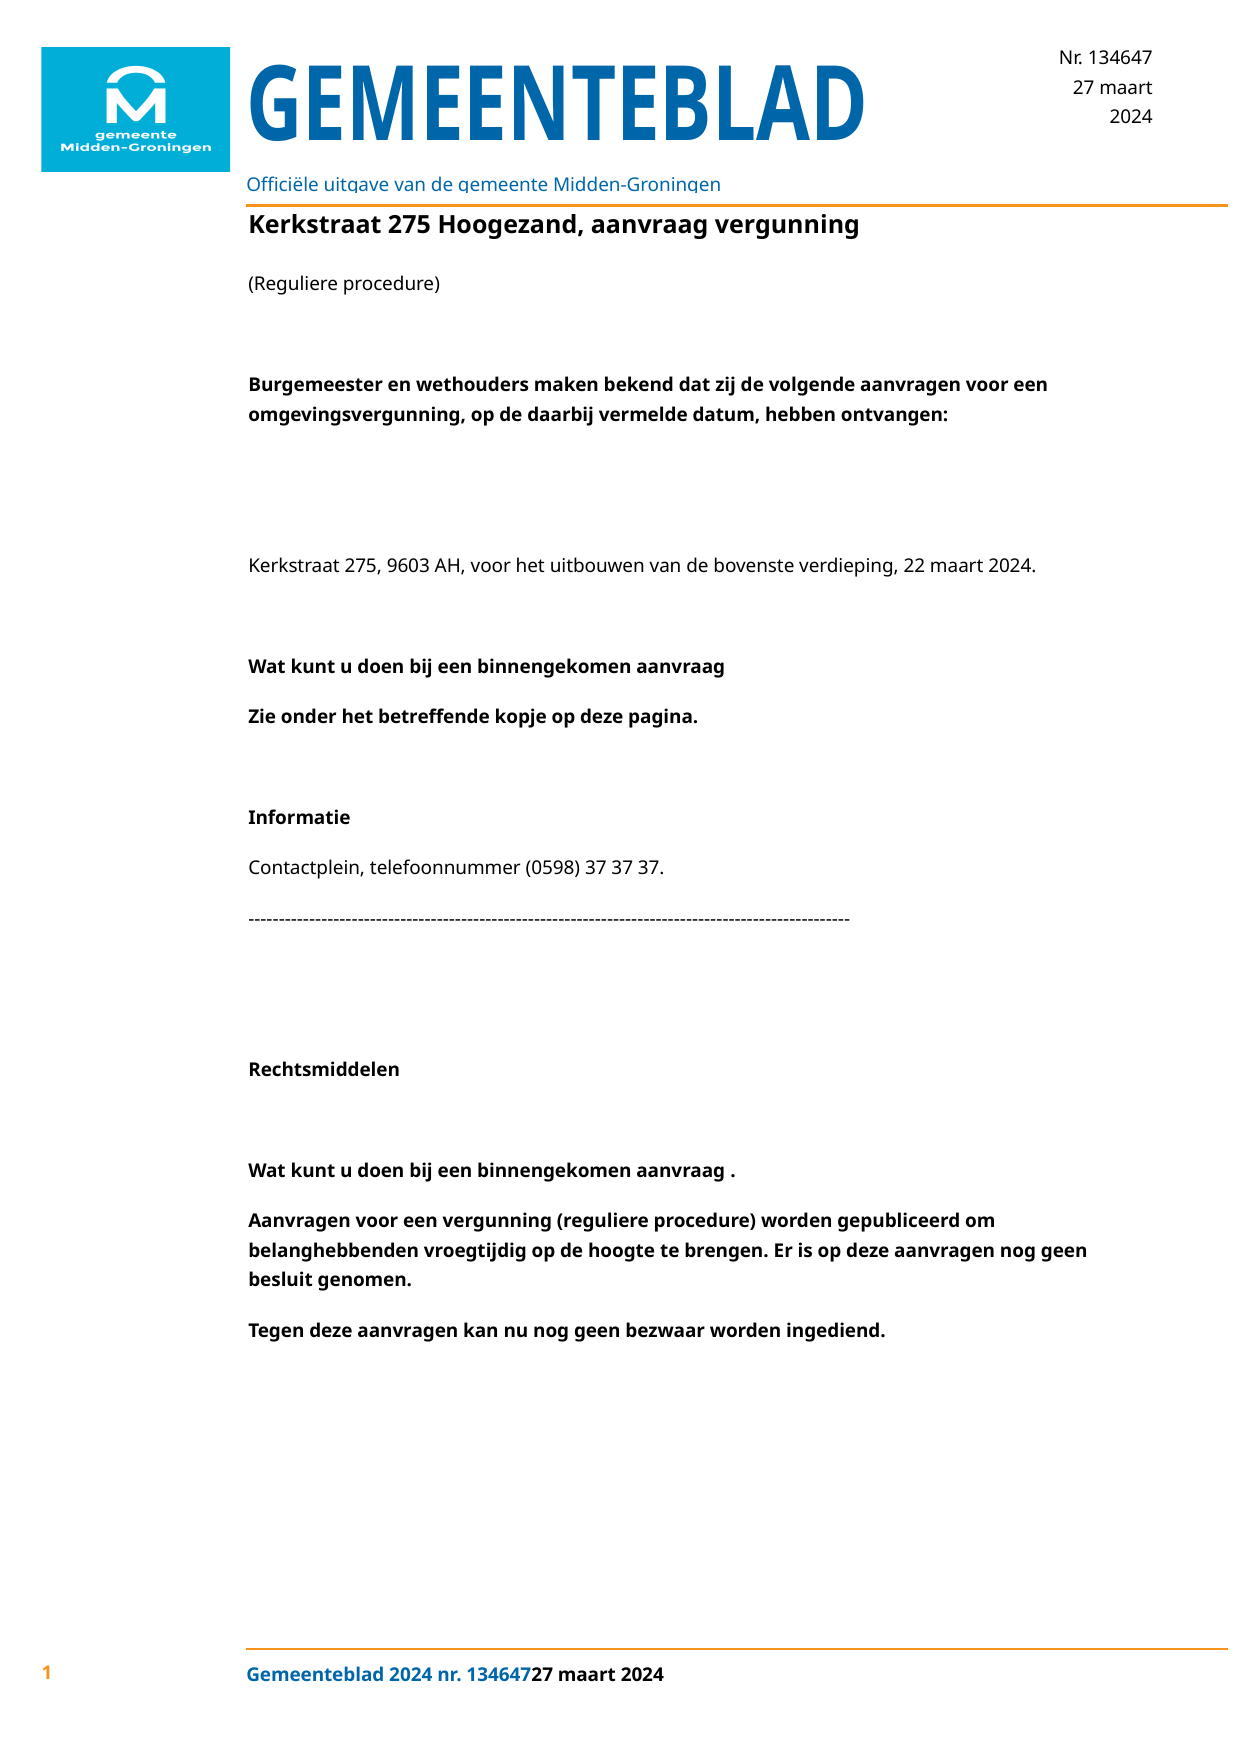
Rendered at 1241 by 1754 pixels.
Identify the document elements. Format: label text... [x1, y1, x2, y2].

text Wat kunt u doen bij een binnengekomen aanvraag [248, 653, 1152, 678]
picture [108, 66, 164, 82]
text Burgemeester en wethouders maken bekend dat zij de volgende aanvragen voor een omgevingsvergunning, op de daarbij vermelde datum, hebben ontvangen: [248, 371, 1152, 426]
text Kerkstraat 275, 9603 AH, voor het uitbouwen van de bovenste verdieping, 22 maart 2024. [248, 552, 1152, 578]
text Zie onder het betreffende kopje op deze pagina. [248, 703, 1152, 729]
text --------------------------------------------------------------------------------------------------- [248, 905, 1152, 931]
text Aanvragen voor een vergunning (reguliere procedure) worden gepubliceerd om belanghebbenden vroegtijdig op de hoogte te brengen. Er is op deze aanvragen nog geen besluit genomen. [248, 1207, 1152, 1292]
picture [107, 89, 165, 122]
text Tegen deze aanvragen kan nu nog geen bezwaar worden ingediend. [248, 1317, 1152, 1343]
text Wat kunt u doen bij een binnengekomen aanvraag . [248, 1157, 1152, 1183]
picture [184, 146, 190, 153]
text Kerkstraat 275 Hoogezand, aanvraag vergunning [248, 207, 1152, 241]
text (Reguliere procedure) [248, 270, 1152, 296]
text Rechtsmiddelen [248, 1056, 1152, 1082]
text Contactplein, telefoonnummer (0598) 37 37 37. [248, 854, 1152, 880]
text Informatie [248, 804, 1152, 830]
